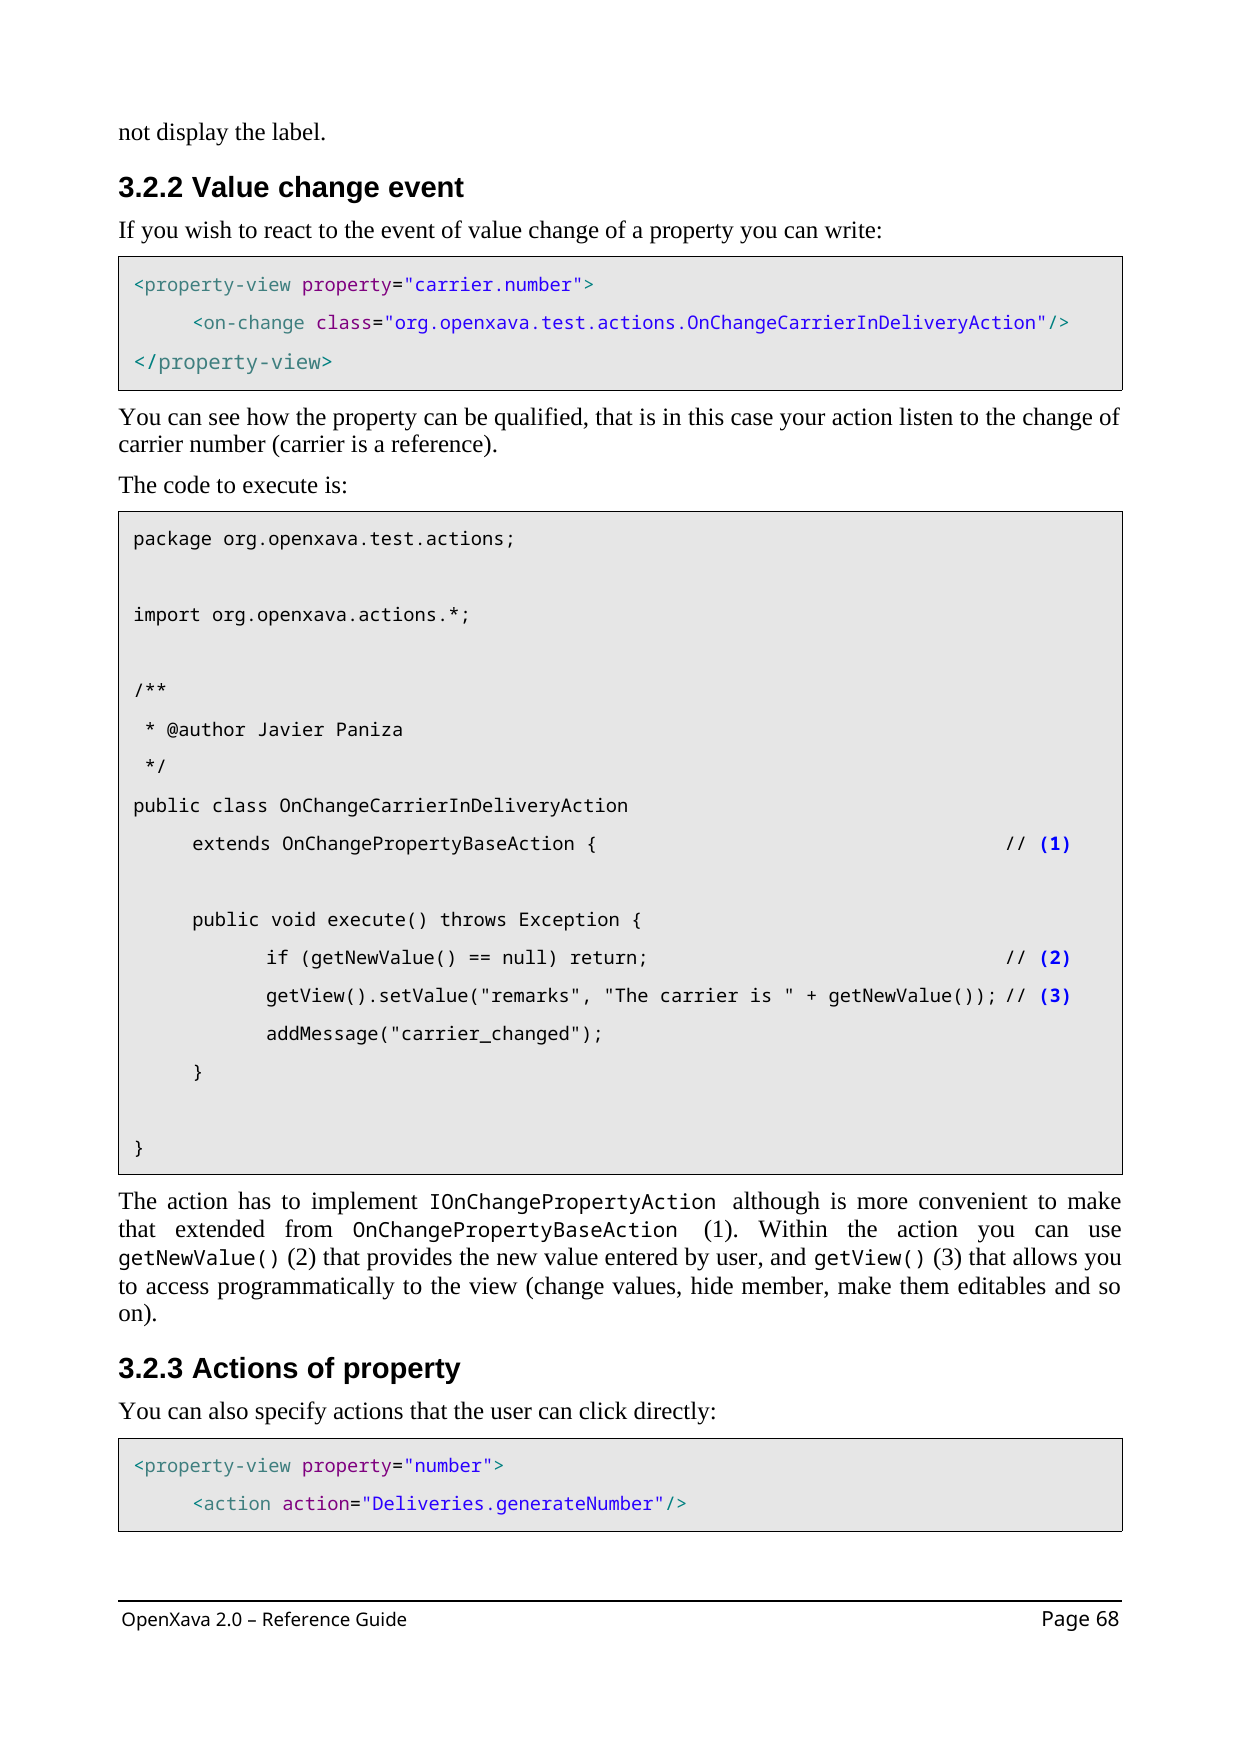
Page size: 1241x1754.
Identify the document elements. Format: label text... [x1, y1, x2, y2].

text public void execute() throws Exception { [119, 891, 1122, 929]
text not display the label. [118, 118, 1122, 146]
text } [119, 1043, 1122, 1081]
text <property-view property="number"> [119, 1439, 1122, 1476]
text extends OnChangePropertyBaseAction { // (1) [119, 815, 1122, 853]
text /** [119, 663, 1122, 701]
text <property-view property="carrier.number"> [119, 257, 1122, 294]
text You can also specify actions that the user can click directly: [118, 1397, 1122, 1425]
text public class OnChangeCarrierInDeliveryAction [119, 777, 1122, 815]
text if (getNewValue() == null) return; // (2) [119, 929, 1122, 967]
text import org.openxava.actions.*; [119, 587, 1122, 625]
text } [119, 1119, 1122, 1174]
text <action action="Deliveries.generateNumber"/> [119, 1476, 1122, 1531]
text </property-view> [119, 332, 1122, 390]
text * @author Javier Paniza [119, 701, 1122, 739]
subtitle Actions of property [118, 1352, 1122, 1385]
text package org.openxava.test.actions; [119, 512, 1122, 549]
text If you wish to react to the event of value change of a property you can write: [118, 216, 1122, 244]
text getView().setValue("remarks", "The carrier is " + getNewValue()); // (3) [119, 967, 1122, 1005]
text addMessage("carrier_changed"); [119, 1005, 1122, 1043]
text The code to execute is: [118, 471, 1122, 498]
text The action has to implement IOnChangePropertyAction although is more convenient to make that extended from OnChangePropertyBaseAction (1). Within the action you can use getNewValue() (2) that provides the new value entered by user, and getView() (3) that allows you to access programmatically to the view (change values, hide member, make them editables and so on). [118, 1187, 1122, 1327]
text */ [119, 739, 1122, 777]
text <on-change class="org.openxava.test.actions.OnChangeCarrierInDeliveryAction"/> [119, 294, 1122, 332]
text You can see how the property can be qualified, that is in this case your action listen to the change of carrier number (carrier is a reference). [118, 403, 1122, 458]
subtitle Value change event [118, 171, 1122, 203]
